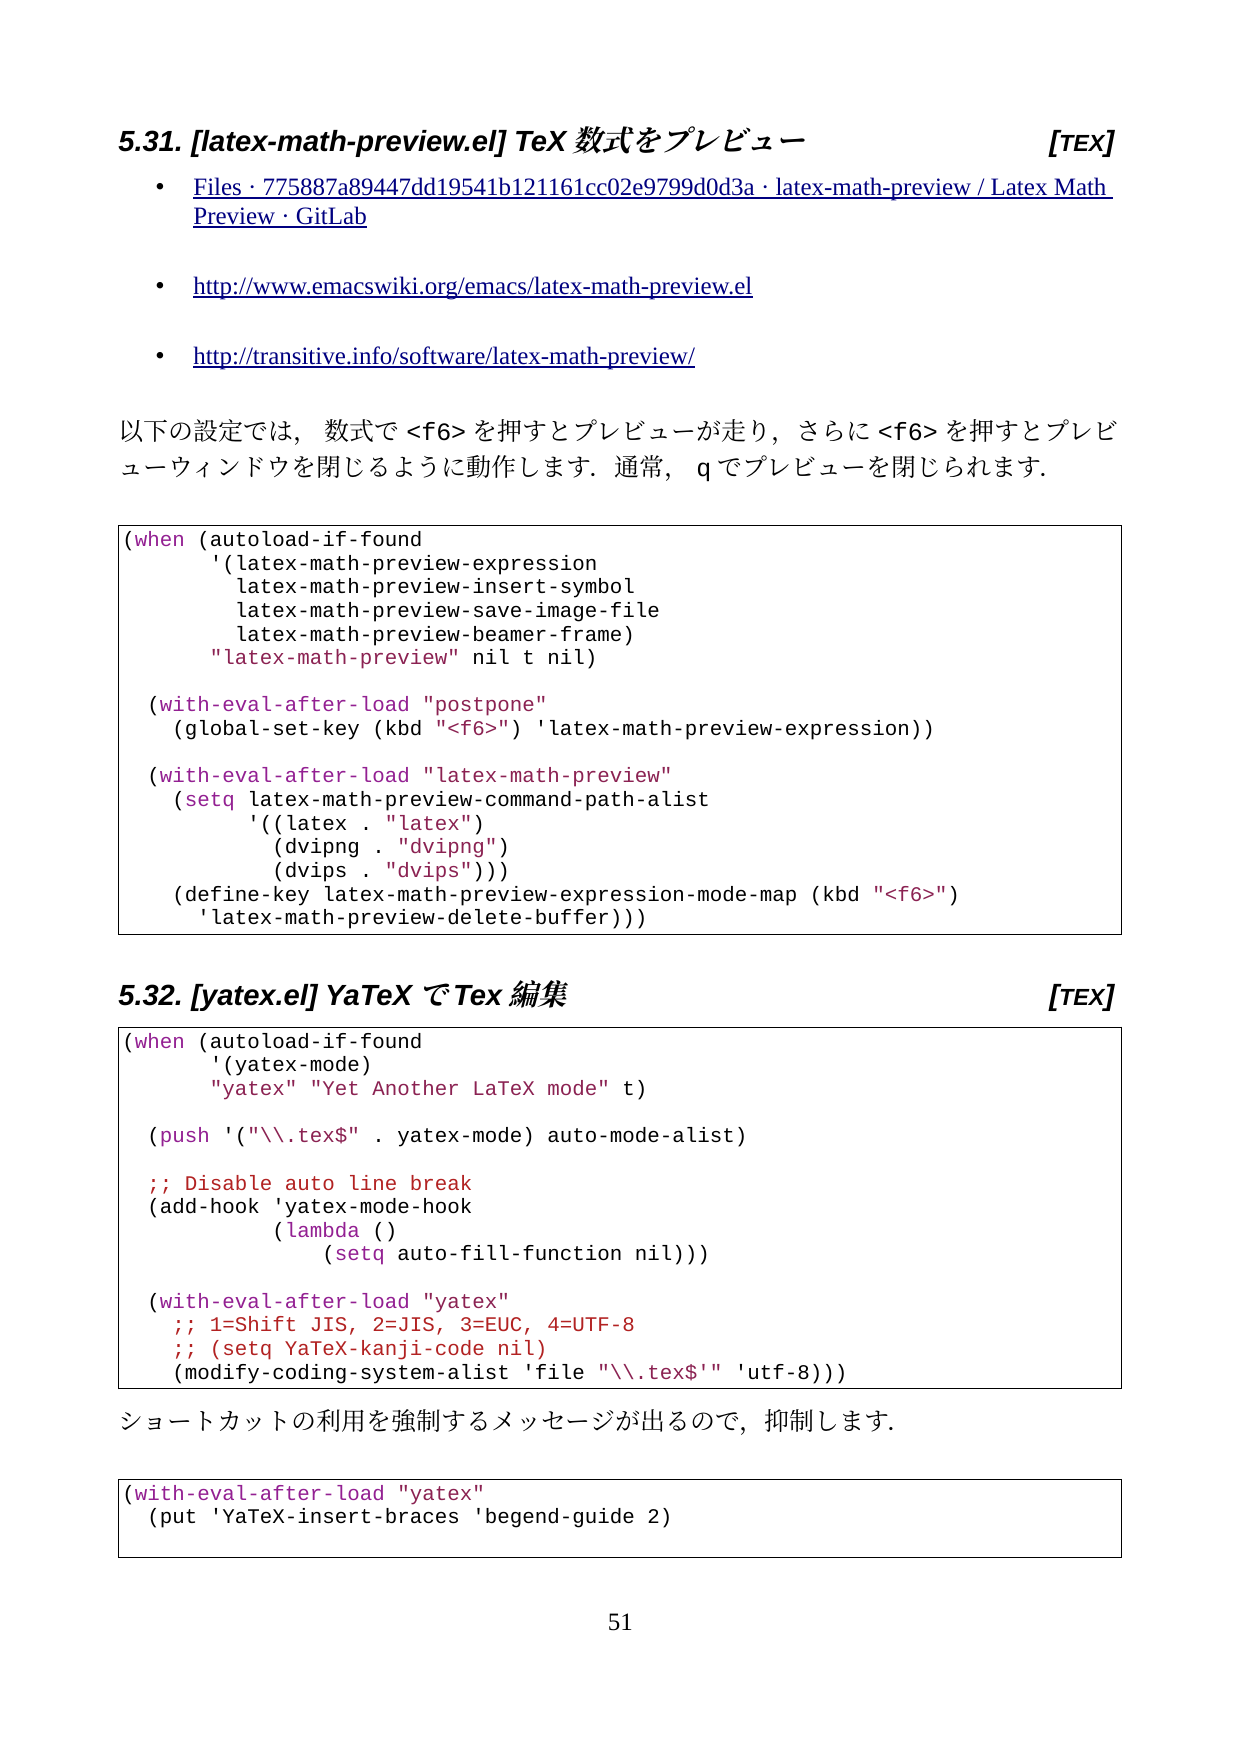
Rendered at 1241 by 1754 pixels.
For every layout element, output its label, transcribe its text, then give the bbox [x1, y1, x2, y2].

text (global-set-key (kbd "<f6>") 'latex-math-preview-expression)) [119, 714, 1121, 738]
text latex-math-preview-beamer-frame) [119, 619, 1121, 643]
text '((latex . "latex") [119, 809, 1121, 832]
text (add-hook 'yatex-mode-hook [119, 1192, 1121, 1216]
text (dvipng . "dvipng") [119, 832, 1121, 856]
text "yatex" "Yet Another LaTeX mode" t) [119, 1074, 1121, 1098]
text (dvips . "dvips"))) [119, 856, 1121, 880]
text ショートカットの利用を強制するメッセージが出るので，抑制します． [118, 1402, 1122, 1466]
text (put 'YaTeX-insert-braces 'begend-guide 2) [119, 1502, 1121, 1526]
subtitle [yatex.el] YaTeXでTex編集 [tex] [118, 972, 1122, 1014]
text ;; 1=Shift JIS, 2=JIS, 3=EUC, 4=UTF-8 [119, 1310, 1121, 1334]
text '(latex-math-preview-expression [119, 549, 1121, 572]
text (modify-coding-system-alist 'file "\\.tex$'" 'utf-8))) [119, 1358, 1121, 1388]
text (setq auto-fill-function nil))) [119, 1239, 1121, 1263]
text (when (autoload-if-found [119, 1028, 1121, 1050]
text (when (autoload-if-found [119, 526, 1121, 549]
text ;; (setq YaTeX-kanji-code nil) [119, 1334, 1121, 1358]
text (with-eval-after-load "yatex" [119, 1480, 1121, 1502]
text (with-eval-after-load "postpone" [119, 691, 1121, 714]
text (push '("\\.tex$" . yatex-mode) auto-mode-alist) [119, 1121, 1121, 1145]
text (with-eval-after-load "latex-math-preview" [119, 761, 1121, 785]
list http://www.emacswiki.org/emacs/latex-math-preview.el [156, 271, 1122, 329]
text '(yatex-mode) [119, 1050, 1121, 1074]
subtitle [latex-math-preview.el] TeX数式をプレビュー [tex] [118, 118, 1122, 160]
text ;; Disable auto line break [119, 1168, 1121, 1192]
text "latex-math-preview" nil t nil) [119, 643, 1121, 667]
text latex-math-preview-save-image-file [119, 596, 1121, 619]
text 以下の設定では， 数式で <f6> を押すとプレビューが走り，さらに <f6> を押すとプレビューウィンドウを閉じるように動作します．通常， q でプレビューを閉じられます． [118, 411, 1122, 512]
text (setq latex-math-preview-command-path-alist [119, 785, 1121, 809]
list http://transitive.info/software/latex-math-preview/ [156, 341, 1122, 399]
text 'latex-math-preview-delete-buffer))) [119, 903, 1121, 934]
list Files · 775887a89447dd19541b121161cc02e9799d0d3a · latex-math-preview / Latex Math Preview · GitLab [156, 172, 1122, 259]
text (with-eval-after-load "yatex" [119, 1287, 1121, 1310]
text (define-key latex-math-preview-expression-mode-map (kbd "<f6>") [119, 880, 1121, 903]
text latex-math-preview-insert-symbol [119, 572, 1121, 596]
text (lambda () [119, 1216, 1121, 1239]
